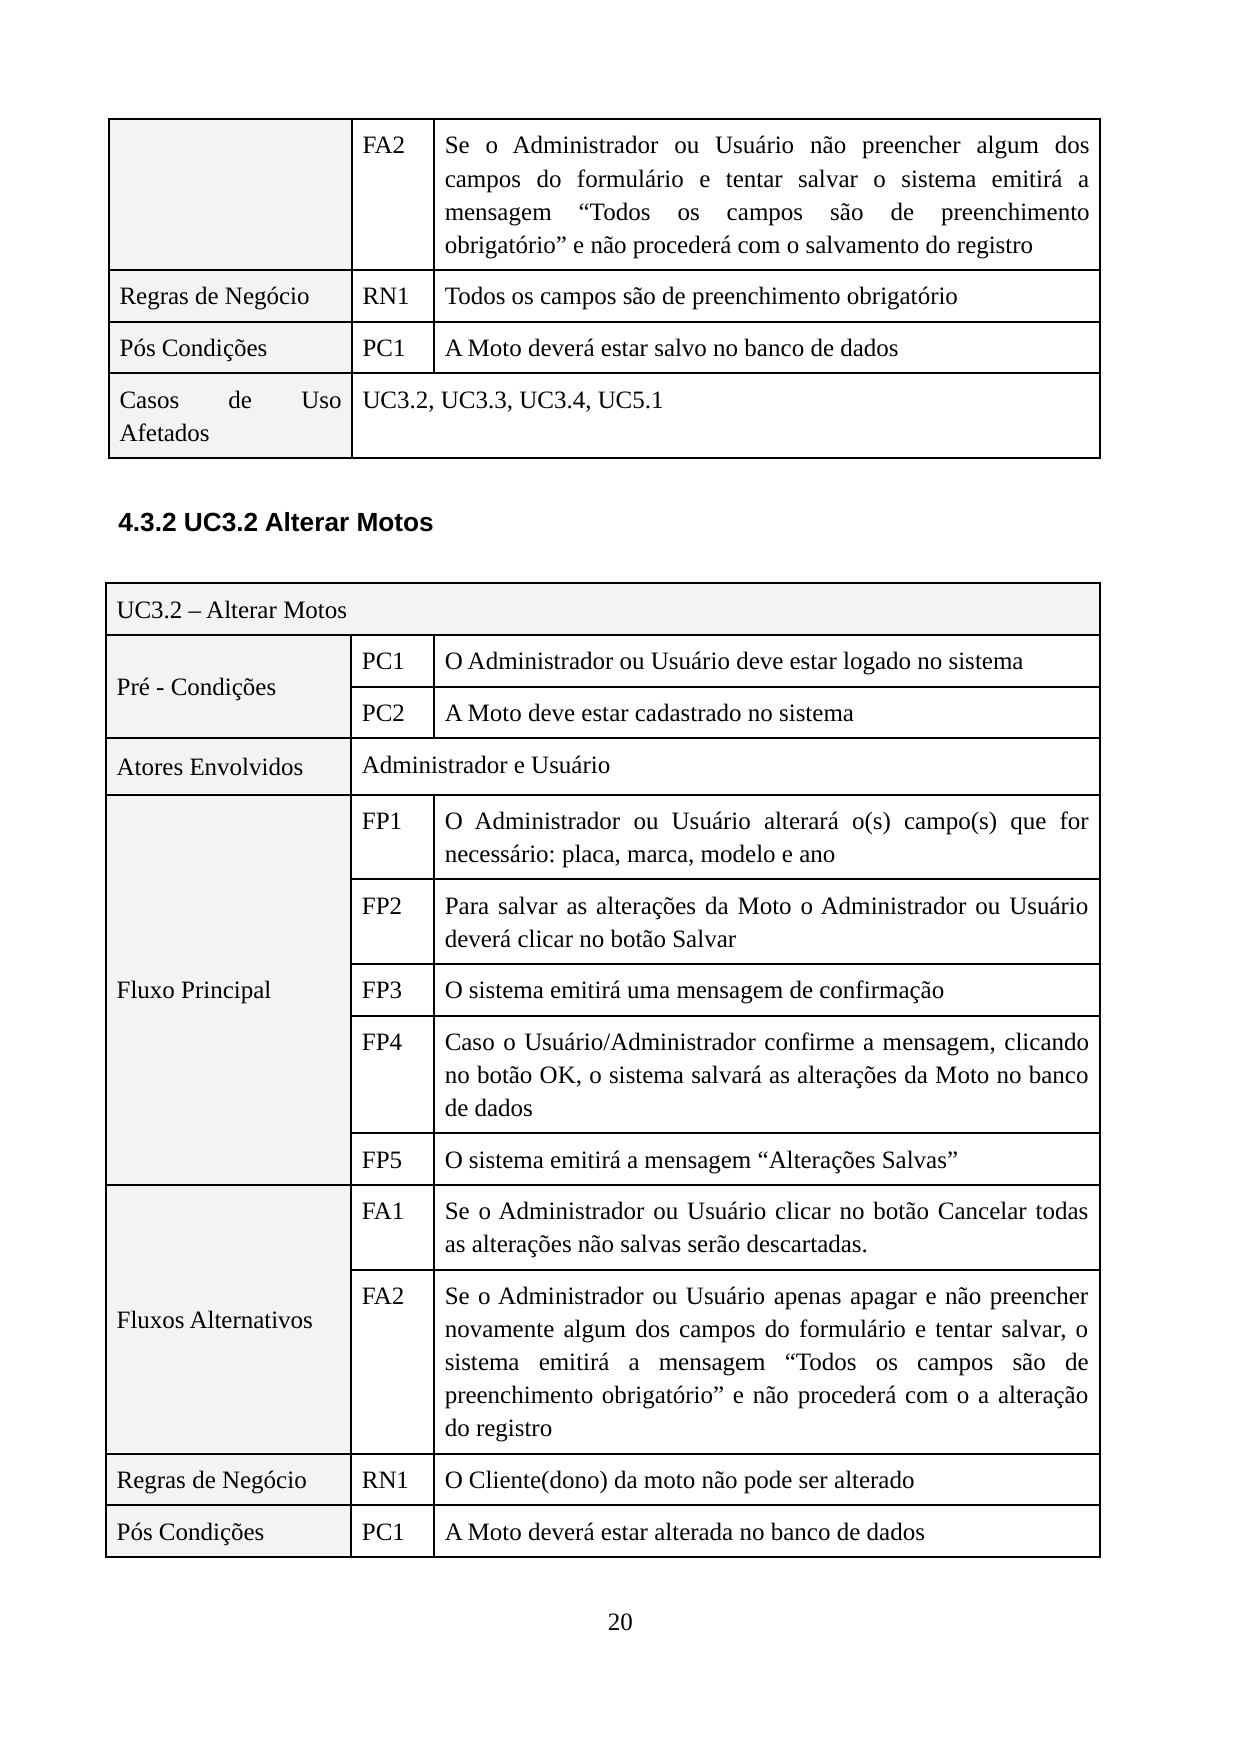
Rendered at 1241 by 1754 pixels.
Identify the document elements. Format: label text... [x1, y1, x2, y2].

table_cell FA2 [352, 1271, 433, 1452]
table_cell Atores Envolvidos [107, 739, 350, 793]
table_cell UC3.2, UC3.3, UC3.4, UC5.1 [353, 374, 1099, 457]
table_cell RN1 [352, 1455, 433, 1504]
table_cell O Administrador ou Usuário alterará o(s) campo(s) que for necessário: placa, marca, modelo e ano [435, 796, 1099, 878]
subtitle 4.3.2 UC3.2 Alterar Motos [118, 507, 1122, 537]
table_cell PC1 [353, 323, 433, 372]
table_cell A Moto deverá estar alterada no banco de dados [435, 1506, 1099, 1556]
table_cell FP3 [352, 965, 433, 1014]
table_cell A Moto deverá estar salvo no banco de dados [435, 323, 1099, 372]
table_cell Fluxos Alternativos [107, 1186, 350, 1452]
table_cell Se o Administrador ou Usuário apenas apagar e não preencher novamente algum dos campos do formulário e tentar salvar, o sistema emitirá a mensagem “Todos os campos são de preenchimento obrigatório” e não procederá com o a alteração do registro [435, 1271, 1099, 1452]
table_cell Para salvar as alterações da Moto o Administrador ou Usuário deverá clicar no botão Salvar [435, 880, 1099, 963]
table_cell PC1 [352, 636, 433, 686]
table_cell Regras de Negócio [107, 1455, 350, 1504]
table_cell A Moto deve estar cadastrado no sistema [435, 688, 1099, 737]
table_header UC3.2 – Alterar Motos [107, 584, 1099, 634]
table_cell Pós Condições [110, 323, 351, 372]
table_cell Regras de Negócio [110, 271, 351, 321]
table_cell O Cliente(dono) da moto não pode ser alterado [435, 1455, 1099, 1504]
table_cell FP1 [352, 796, 433, 878]
table_cell FA1 [352, 1186, 433, 1269]
table_cell Casos de Uso Afetados [110, 374, 351, 457]
table_cell Se o Administrador ou Usuário clicar no botão Cancelar todas as alterações não salvas serão descartadas. [435, 1186, 1099, 1269]
table_cell Se o Administrador ou Usuário não preencher algum dos campos do formulário e tentar salvar o sistema emitirá a mensagem “Todos os campos são de preenchimento obrigatório” e não procederá com o salvamento do registro [435, 120, 1099, 269]
table_cell [110, 120, 351, 269]
table_cell O Administrador ou Usuário deve estar logado no sistema [435, 636, 1099, 686]
table_cell FA2 [353, 120, 433, 269]
table_cell Administrador e Usuário [352, 739, 1099, 793]
table_cell Pós Condições [107, 1506, 350, 1556]
table_cell FP4 [352, 1017, 433, 1132]
table_cell Caso o Usuário/Administrador confirme a mensagem, clicando no botão OK, o sistema salvará as alterações da Moto no banco de dados [435, 1017, 1099, 1132]
table_cell O sistema emitirá a mensagem “Alterações Salvas” [435, 1134, 1099, 1184]
table_cell O sistema emitirá uma mensagem de confirmação [435, 965, 1099, 1014]
table_cell FP5 [352, 1134, 433, 1184]
table_cell Todos os campos são de preenchimento obrigatório [435, 271, 1099, 321]
table_cell FP2 [352, 880, 433, 963]
table_cell PC1 [352, 1506, 433, 1556]
table_cell Pré - Condições [107, 636, 350, 737]
table_cell Fluxo Principal [107, 796, 350, 1184]
table_cell RN1 [353, 271, 433, 321]
table_cell PC2 [352, 688, 433, 737]
